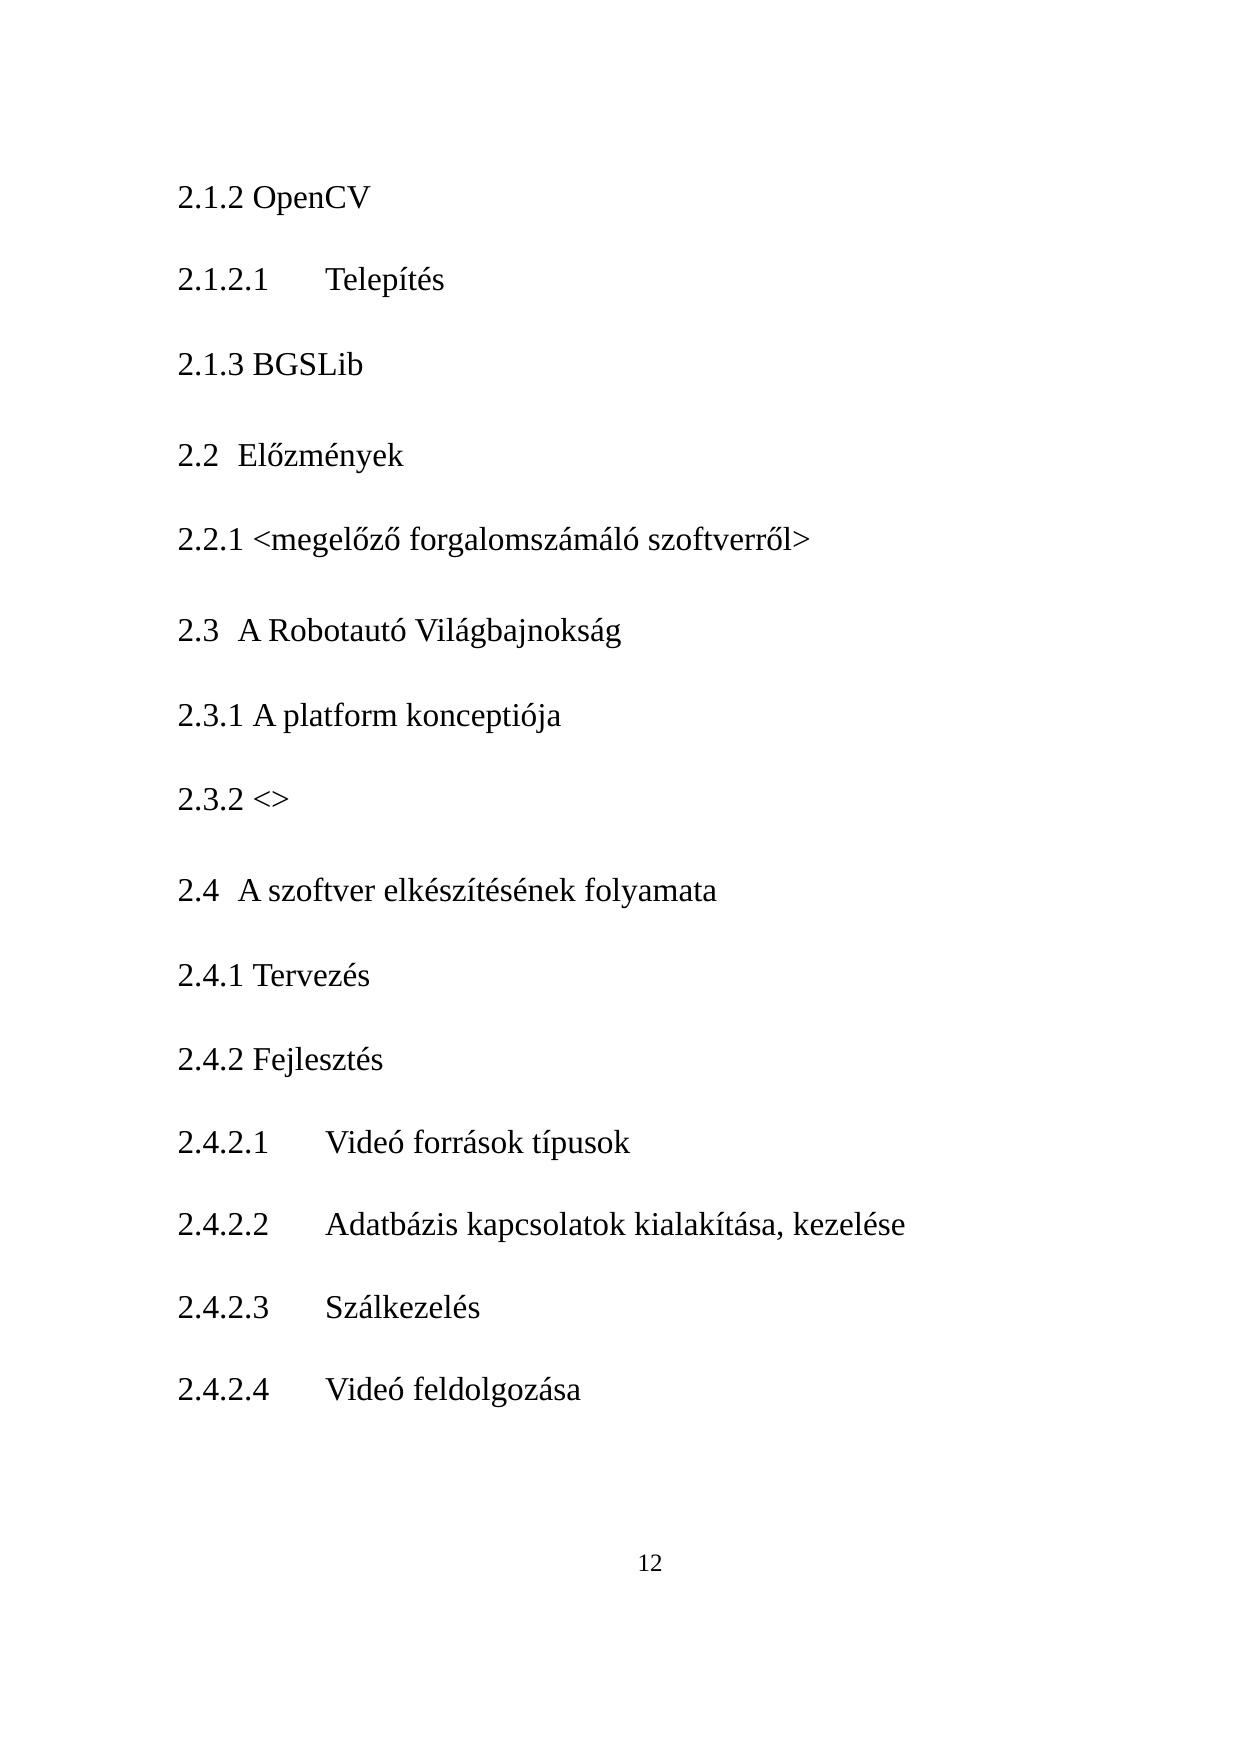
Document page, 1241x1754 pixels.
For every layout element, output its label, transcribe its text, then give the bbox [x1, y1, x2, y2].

subtitle Előzmények [177, 435, 1122, 473]
subtitle BGSLib [177, 344, 1122, 383]
subtitle <> [177, 780, 1122, 818]
subtitle <megelőző forgalomszámáló szoftverről> [177, 520, 1122, 558]
subtitle Szálkezelés [177, 1287, 1122, 1326]
subtitle A Robotautó Világbajnokság [177, 611, 1122, 649]
subtitle Telepítés [177, 260, 1122, 298]
subtitle A szoftver elkészítésének folyamata [177, 871, 1122, 909]
subtitle Videó feldolgozása [177, 1370, 1122, 1408]
subtitle A platform konceptiója [177, 695, 1122, 733]
subtitle OpenCV [177, 177, 1122, 216]
subtitle Videó források típusok [177, 1122, 1122, 1161]
subtitle Tervezés [177, 955, 1122, 993]
subtitle Adatbázis kapcsolatok kialakítása, kezelése [177, 1205, 1122, 1243]
subtitle Fejlesztés [177, 1040, 1122, 1078]
